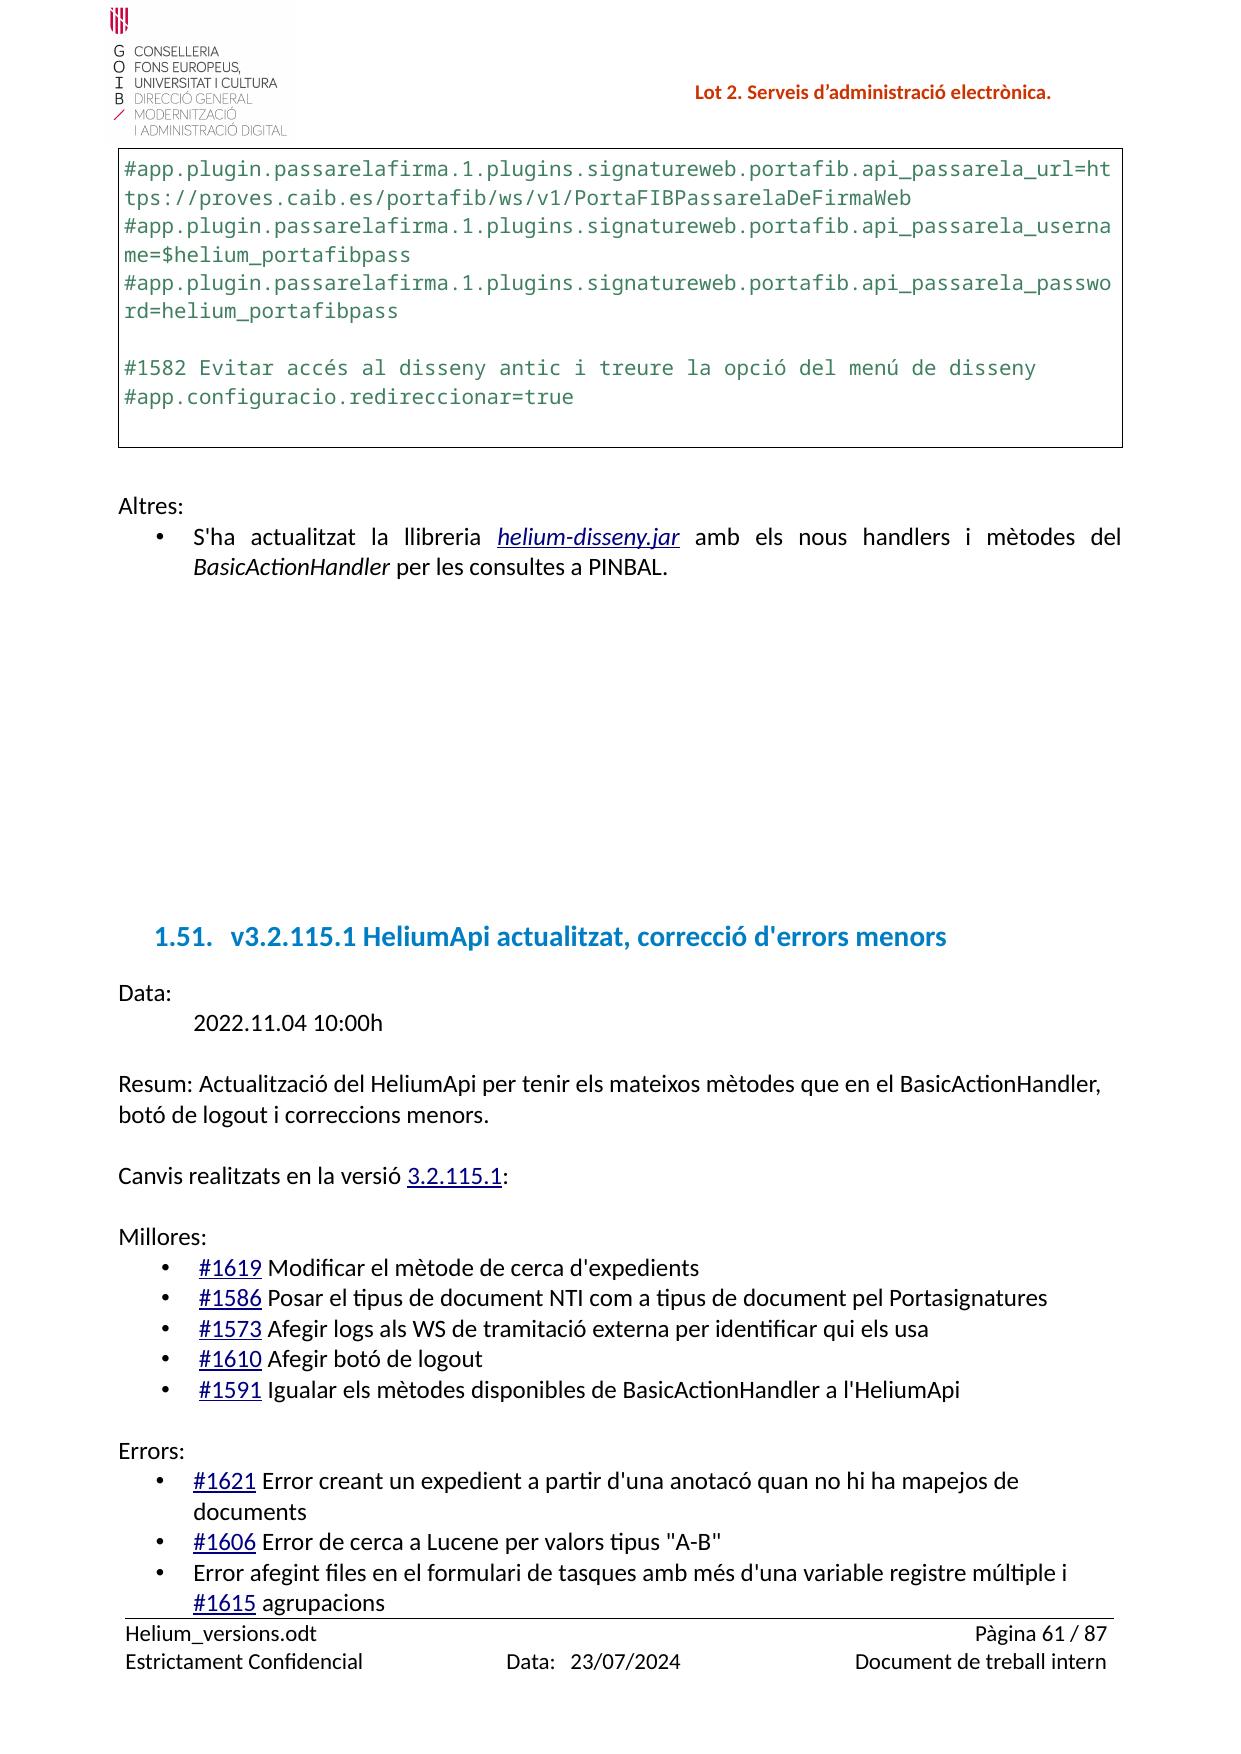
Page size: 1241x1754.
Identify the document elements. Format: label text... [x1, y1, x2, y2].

text Altres: [118, 490, 1122, 521]
text Canvis realitzats en la versió 3.2.115.1: [118, 1160, 1122, 1191]
list #1591 Igualar els mètodes disponibles de BasicActionHandler a l'HeliumApi [161, 1374, 1122, 1404]
list #1586 Posar el tipus de document NTI com a tipus de document pel Portasignatures [161, 1282, 1122, 1313]
list #1619 Modificar el mètode de cerca d'expedients [161, 1252, 1122, 1282]
picture [100, 0, 297, 144]
text Millores: [118, 1221, 1122, 1252]
table_header #app.plugin.passarelafirma.1.plugins.signatureweb.portafib.api_passarela_url=https://proves.caib.es/portafib/ws/v1/PortaFIBPassarelaDeFirmaWeb #app.plugin.passarelafirma.1.plugins.signatureweb.portafib.api_passarela_username=$helium_portafibpass #app.plugin.passarelafirma.1.plugins.signatureweb.portafib.api_passarela_password=helium_portafibpass #1582 Evitar accés al disseny antic i treure la opció del menú de disseny #app.configuracio.redireccionar=true [119, 149, 1122, 447]
list #1621 Error creant un expedient a partir d'una anotacó quan no hi ha mapejos de documents [156, 1465, 1122, 1526]
text Errors: [118, 1435, 1122, 1465]
list Error afegint files en el formulari de tasques amb més d'una variable registre múltiple i #1615 agrupacions [156, 1557, 1122, 1618]
list #1606 Error de cerca a Lucene per valors tipus "A-B" [156, 1526, 1122, 1557]
text Data: [118, 977, 1122, 1007]
list S'ha actualitzat la llibreria helium-disseny.jar amb els nous handlers i mètodes del BasicActionHandler per les consultes a PINBAL. [156, 521, 1122, 582]
list #1573 Afegir logs als WS de tramitació externa per identificar qui els usa [161, 1313, 1122, 1343]
text 2022.11.04 10:00h [118, 1007, 1122, 1038]
subtitle v3.2.115.1 HeliumApi actualitzat, correcció d'errors menors [153, 918, 1122, 953]
text Resum: Actualització del HeliumApi per tenir els mateixos mètodes que en el BasicActionHandler, botó de logout i correccions menors. [118, 1068, 1122, 1129]
list #1610 Afegir botó de logout [161, 1343, 1122, 1374]
